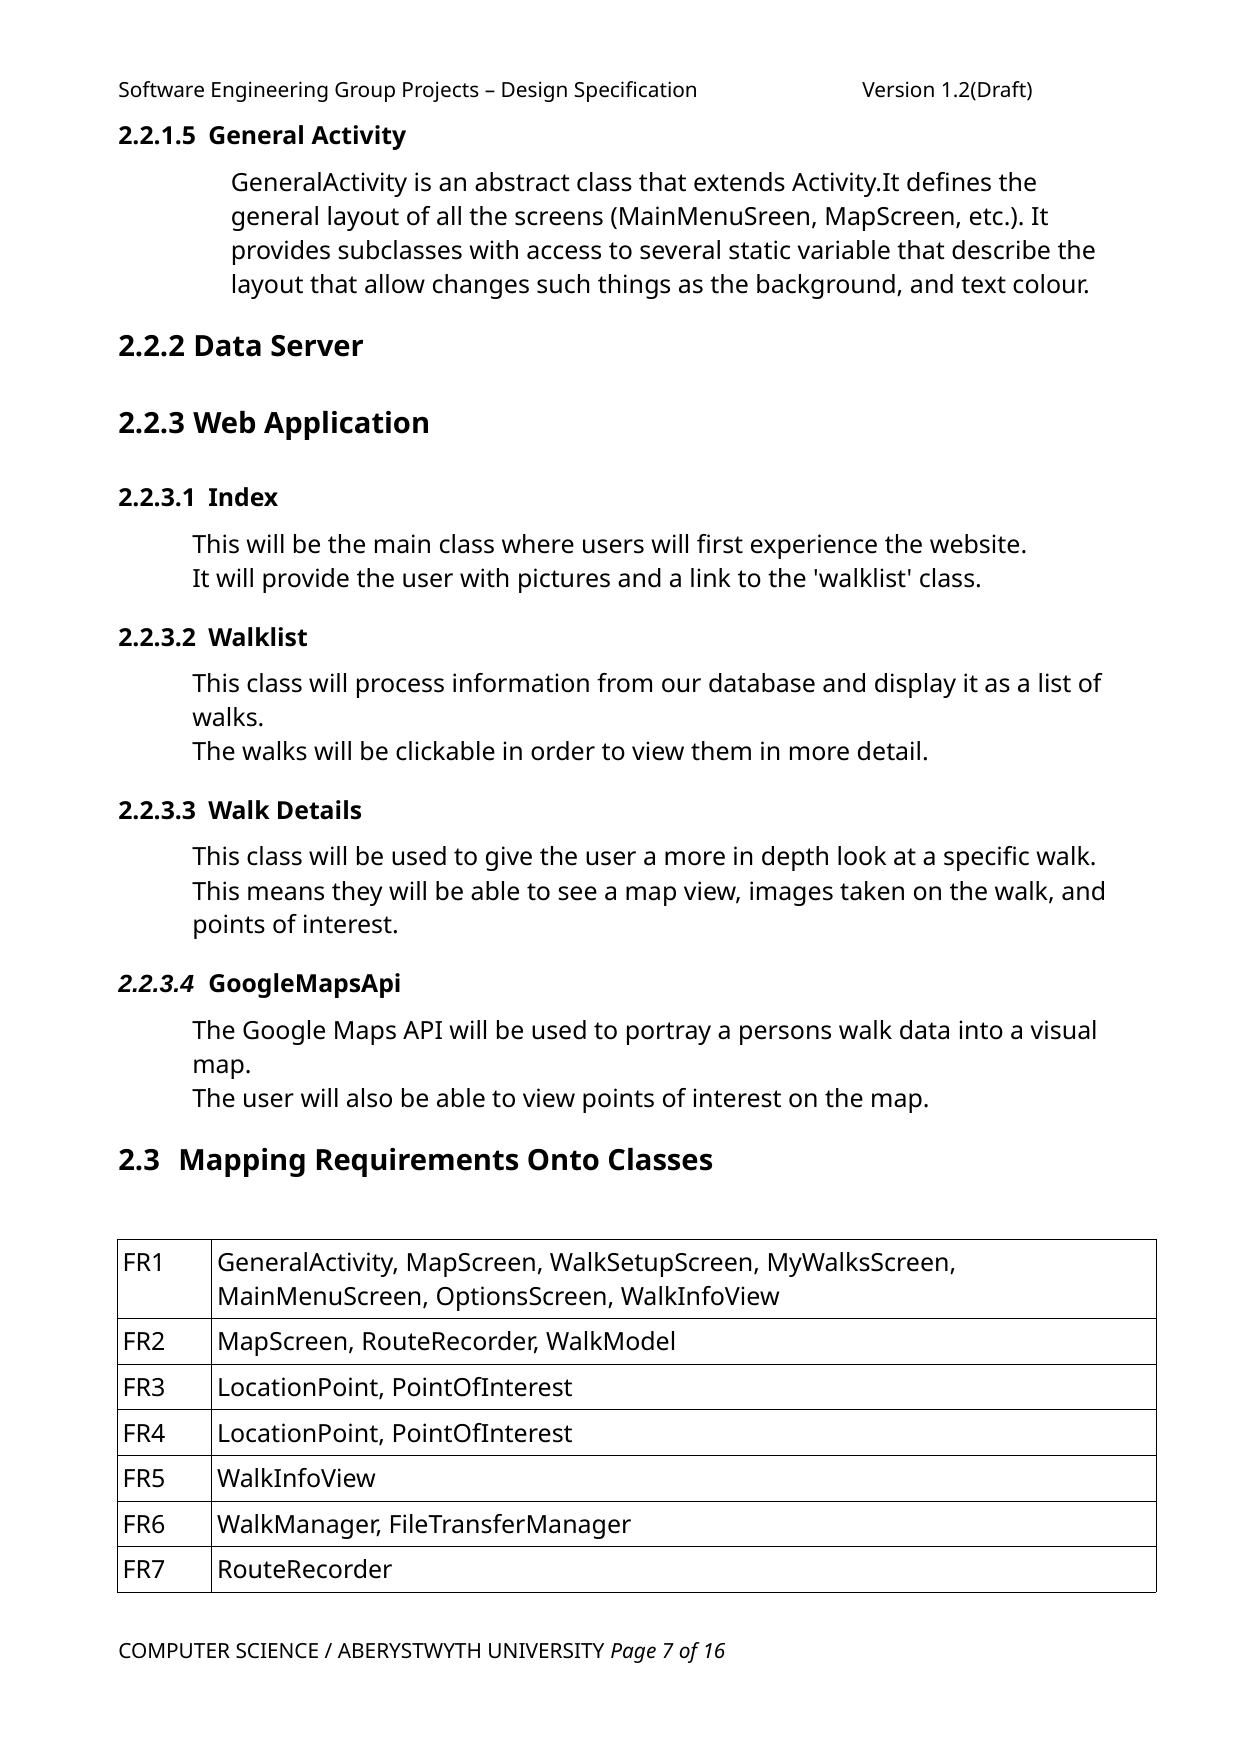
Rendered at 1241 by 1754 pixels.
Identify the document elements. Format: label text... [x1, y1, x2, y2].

table_cell FR6 [118, 1502, 211, 1546]
table_cell LocationPoint, PointOfInterest [212, 1365, 1156, 1409]
subtitle Walk Details [118, 793, 1122, 827]
table_header GeneralActivity, MapScreen, WalkSetupScreen, MyWalksScreen, MainMenuScreen, OptionsScreen, WalkInfoView [212, 1240, 1156, 1318]
text It will provide the user with pictures and a link to the 'walklist' class. [192, 560, 1122, 594]
text The walks will be clickable in order to view them in more detail. [192, 734, 1122, 768]
text This means they will be able to see a map view, images taken on the walk, and points of interest. [192, 873, 1122, 941]
text This class will process information from our database and display it as a list of walks. [192, 666, 1122, 734]
table_header FR1 [118, 1240, 211, 1318]
subtitle Data Server [118, 326, 1122, 365]
subtitle Index [118, 480, 1122, 514]
table_cell FR4 [118, 1410, 211, 1455]
subtitle Web Application [118, 403, 1122, 442]
subtitle General Activity [118, 118, 1122, 152]
subtitle GoogleMapsApi [118, 966, 1122, 1000]
text This class will be used to give the user a more in depth look at a specific walk. [192, 839, 1122, 873]
subtitle Mapping Requirements Onto Classes [118, 1140, 1122, 1179]
table_cell FR7 [118, 1547, 211, 1592]
subtitle Walklist [118, 619, 1122, 653]
table_cell FR5 [118, 1456, 211, 1501]
text The Google Maps API will be used to portray a persons walk data into a visual map. [192, 1012, 1122, 1081]
text This will be the main class where users will first experience the website. [192, 526, 1122, 560]
table_cell RouteRecorder [212, 1547, 1156, 1592]
table_cell WalkManager, FileTransferManager [212, 1502, 1156, 1546]
table_cell FR2 [118, 1319, 211, 1364]
text GeneralActivity is an abstract class that extends Activity.It defines the general layout of all the screens (MainMenuSreen, MapScreen, etc.). It provides subclasses with access to several static variable that describe the layout that allow changes such things as the background, and text colour. [231, 164, 1122, 301]
text The user will also be able to view points of interest on the map. [192, 1081, 1122, 1115]
table_cell MapScreen, RouteRecorder, WalkModel [212, 1319, 1156, 1364]
table_cell LocationPoint, PointOfInterest [212, 1410, 1156, 1455]
table_cell FR3 [118, 1365, 211, 1409]
table_cell WalkInfoView [212, 1456, 1156, 1501]
